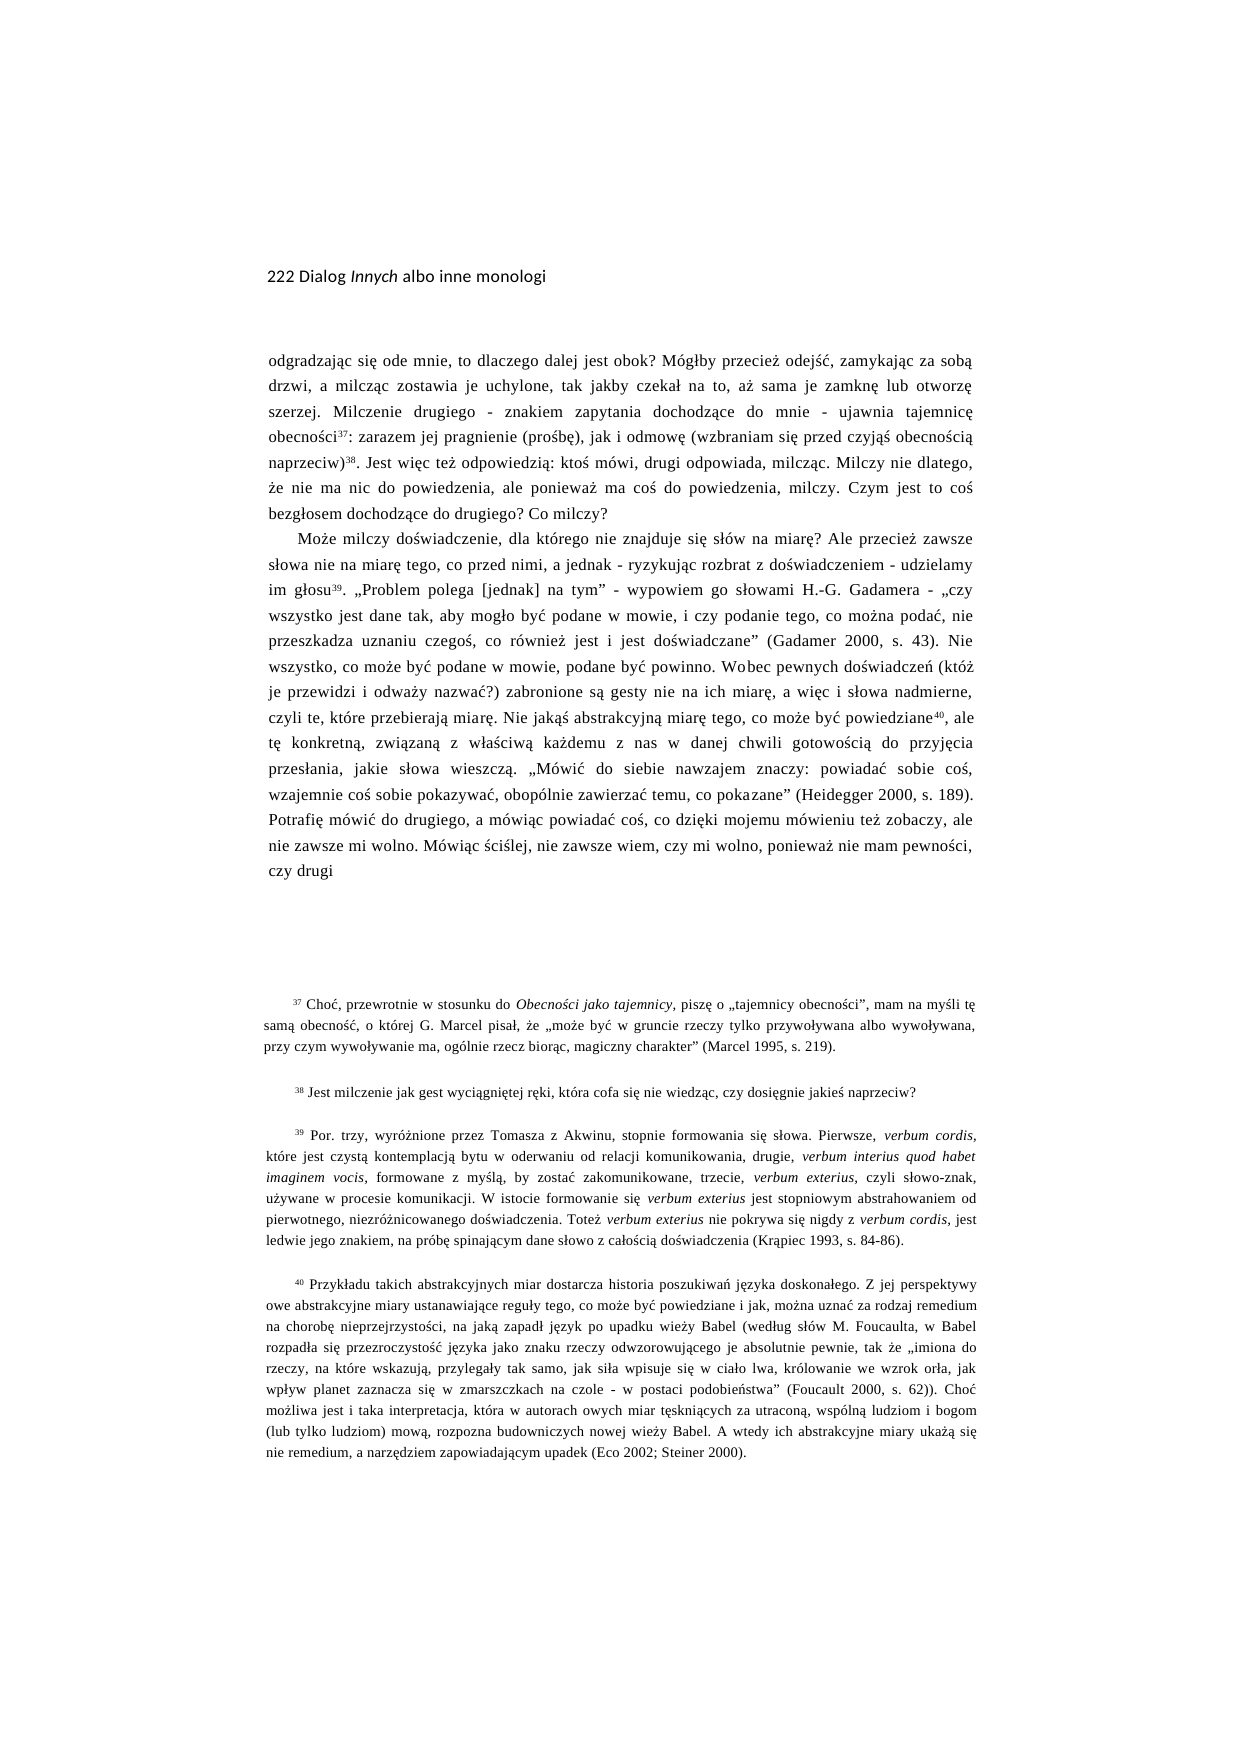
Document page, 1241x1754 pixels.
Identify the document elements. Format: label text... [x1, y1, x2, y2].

text 39 Por. trzy, wyróżnione przez Tomasza z Akwinu, stopnie formowania się słowa. Pierwsze, verbum cordis, które jest czystą kontemplacją bytu w oderwaniu od relacji komunikowania, drugie, verbum interius quod habet imaginem vocis, formowane z myślą, by zostać zakomunikowane, trzecie, verbum exterius, czyli słowo-znak, używane w procesie komunikacji. W istocie formowanie się verbum exterius jest stopniowym abstrahowaniem od pierwotnego, niezróżnicowanego doświadczenia. Toteż verbum exterius nie pokrywa się nigdy z verbum cordis, jest ledwie jego znakiem, na próbę spinającym dane słowo z całością doświadczenia (Krąpiec 1993, s. 84-86). [266, 1123, 977, 1249]
text odgradzając się ode mnie, to dlaczego dalej jest obok? Mógłby przecież odejść, zamykając za sobą drzwi, a milcząc zostawia je uchylone, tak jakby czekał na to, aż sama je zamknę lub otworzę szerzej. Milczenie drugiego - znakiem zapytania dochodzące do mnie - ujawnia tajemnicę obecności37: zarazem jej pragnienie (prośbę), jak i odmowę (wzbraniam się przed czyjąś obecnością naprzeciw)38. Jest więc też odpowiedzią: ktoś mówi, drugi odpowiada, milcząc. Milczy nie dlatego, że nie ma nic do powiedzenia, ale ponieważ ma coś do powiedzenia, milczy. Czym jest to coś bezgłosem dochodzące do drugiego? Co milczy? [268, 346, 974, 524]
text 37 Choć, przewrotnie w stosunku do Obecności jako tajemnicy, piszę o „tajemnicy obecności”, mam na myśli tę samą obecność, o której G. Marcel pisał, że „może być w gruncie rzeczy tylko przywoływana albo wywoływana, przy czym wywoływanie ma, ogólnie rzecz biorąc, magiczny charakter” (Marcel 1995, s. 219). [264, 993, 977, 1056]
text 38 Jest milczenie jak gest wyciągniętej ręki, która cofa się nie wiedząc, czy dosięgnie jakieś naprzeciw? [266, 1081, 977, 1102]
text 40 Przykładu takich abstrakcyjnych miar dostarcza historia poszukiwań języka doskonałego. Z jej perspektywy owe abstrakcyjne miary ustanawiające reguły tego, co może być powiedziane i jak, można uznać za rodzaj remedium na chorobę nieprzejrzystości, na jaką zapadł język po upadku wieży Babel (według słów M. Foucaulta, w Babel rozpadła się przezroczystość języka jako znaku rzeczy odwzorowującego je absolutnie pewnie, tak że „imiona do rzeczy, na które wskazują, przylegały tak samo, jak siła wpisuje się w ciało lwa, królowanie we wzrok orła, jak wpływ planet zaznacza się w zmarszczkach na czole - w postaci podobieństwa” (Foucault 2000, s. 62)). Choć możliwa jest i taka interpretacja, która w autorach owych miar tęskniących za utraconą, wspólną ludziom i bogom (lub tylko ludziom) mową, rozpozna budowniczych nowej wieży Babel. A wtedy ich abstrakcyjne miary ukażą się nie remedium, a narzędziem zapowiadającym upadek (Eco 2002; Steiner 2000). [266, 1272, 979, 1462]
text Może milczy doświadczenie, dla którego nie znajduje się słów na miarę? Ale przecież zawsze słowa nie na miarę tego, co przed nimi, a jednak - ryzykując rozbrat z doświadczeniem - udzielamy im głosu39. „Problem polega [jednak] na tym” - wypowiem go słowami H.-G. Gadamera - „czy wszystko jest dane tak, aby mogło być podane w mowie, i czy podanie tego, co można podać, nie prze­szkadza uznaniu czegoś, co również jest i jest doświadczane” (Gadamer 2000, s. 43). Nie wszystko, co może być podane w mowie, podane być powinno. Wo­bec pewnych doświadczeń (któż je przewidzi i odważy nazwać?) zabronione są gesty nie na ich miarę, a więc i słowa nadmierne, czyli te, które przebierają mia­rę. Nie jakąś abstrakcyjną miarę tego, co może być powiedziane40, ale tę konkret­ną, związaną z właściwą każdemu z nas w danej chwili gotowością do przyjęcia przesłania, jakie słowa wieszczą. „Mówić do siebie nawzajem znaczy: powiadać sobie coś, wzajemnie coś sobie pokazywać, obopólnie zawierzać temu, co poka­zane” (Heidegger 2000, s. 189). Potrafię mówić do drugiego, a mówiąc powiadać coś, co dzięki mojemu mówieniu też zobaczy, ale nie zawsze mi wolno. Mówiąc ściślej, nie zawsze wiem, czy mi wolno, ponieważ nie mam pewności, czy drugi [268, 524, 974, 882]
text 222 Dialog Innych albo inne monologi [267, 268, 606, 286]
